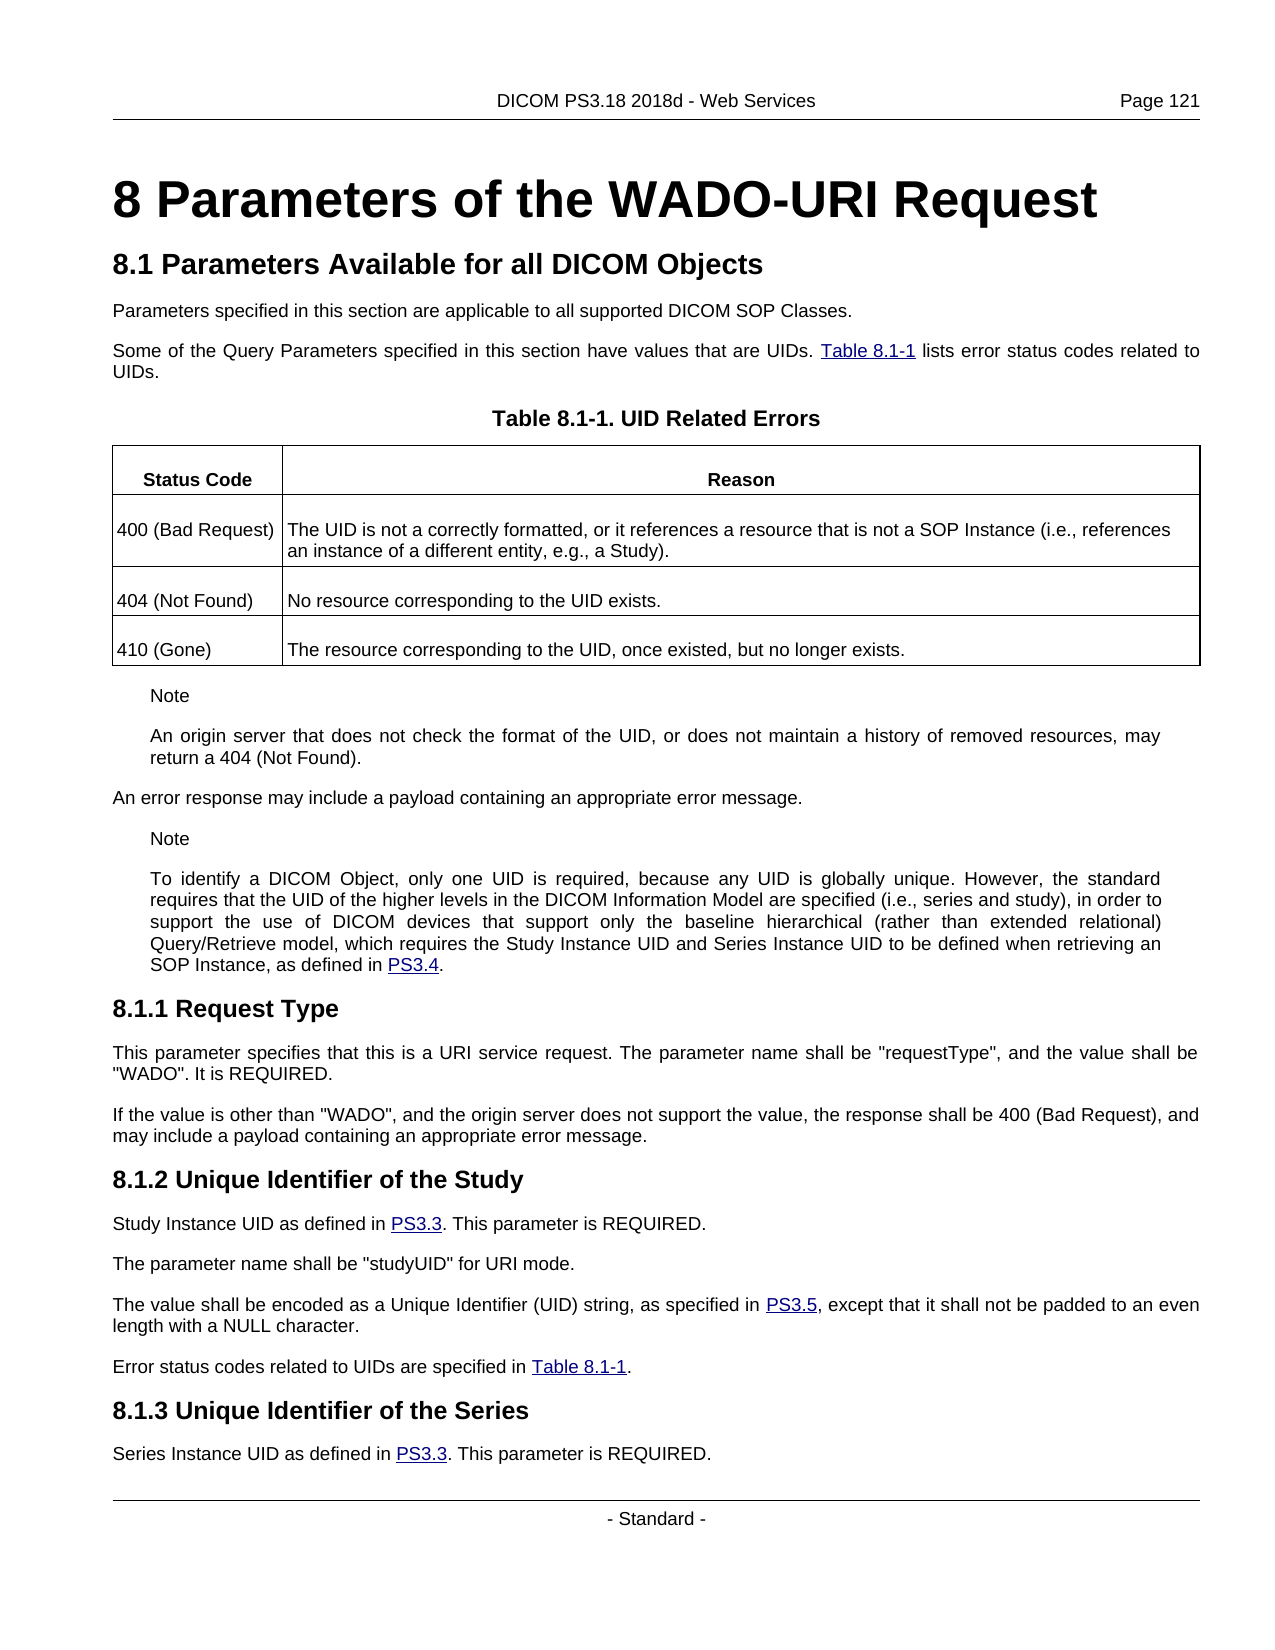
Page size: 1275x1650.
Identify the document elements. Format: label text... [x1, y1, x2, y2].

text Some of the Query Parameters specified in this section have values that are UIDs. Table 8.1-1 lists error status codes related to UIDs. [112, 340, 1200, 383]
text Error status codes related to UIDs are specified in Table 8.1-1. [112, 1355, 1200, 1377]
text An origin server that does not check the format of the UID, or does not maintain a history of removed resources, may return a 404 (Not Found). [150, 725, 1162, 768]
table_cell The resource corresponding to the UID, once existed, but no longer exists. [283, 616, 1199, 665]
table_header Reason [283, 446, 1199, 494]
text This parameter specifies that this is a URI service request. The parameter name shall be "requestType", and the value shall be "WADO". It is REQUIRED. [112, 1042, 1200, 1085]
text 8 Parameters of the WADO-URI Request [112, 169, 1200, 228]
text An error response may include a payload containing an appropriate error message. [112, 787, 1200, 808]
text The value shall be encoded as a Unique Identifier (UID) string, as specified in PS3.5, except that it shall not be padded to an even length with a NULL character. [112, 1293, 1200, 1337]
text Series Instance UID as defined in PS3.3. This parameter is REQUIRED. [112, 1443, 1200, 1465]
text Study Instance UID as defined in PS3.3. This parameter is REQUIRED. [112, 1213, 1200, 1234]
text To identify a DICOM Object, only one UID is required, because any UID is globally unique. However, the standard requires that the UID of the higher levels in the DICOM Information Model are specified (i.e., series and study), in order to support the use of DICOM devices that support only the baseline hierarchical (rather than extended relational) Query/Retrieve model, which requires the Study Instance UID and Series Instance UID to be defined when retrieving an SOP Instance, as defined in PS3.4. [150, 868, 1162, 975]
text 8.1.1 Request Type [112, 994, 1200, 1023]
text The parameter name shall be "studyUID" for URI mode. [112, 1253, 1200, 1275]
text 8.1.2 Unique Identifier of the Study [112, 1165, 1200, 1194]
table_cell No resource corresponding to the UID exists. [283, 567, 1199, 615]
table_cell 404 (Not Found) [113, 567, 282, 615]
text Note [150, 827, 1162, 849]
text Table 8.1-1. UID Related Errors [112, 405, 1200, 431]
text If the value is other than "WADO", and the origin server does not support the value, the response shall be 400 (Bad Request), and may include a payload containing an appropriate error message. [112, 1103, 1200, 1147]
table_cell The UID is not a correctly formatted, or it references a resource that is not a SOP Instance (i.e., references an instance of a different entity, e.g., a Study). [283, 495, 1199, 566]
table_cell 410 (Gone) [113, 616, 282, 665]
table_header Status Code [113, 446, 282, 494]
text Parameters specified in this section are applicable to all supported DICOM SOP Classes. [112, 299, 1200, 321]
table_cell 400 (Bad Request) [113, 495, 282, 566]
text Note [150, 685, 1162, 706]
text 8.1 Parameters Available for all DICOM Objects [112, 247, 1200, 281]
text 8.1.3 Unique Identifier of the Series [112, 1396, 1200, 1424]
